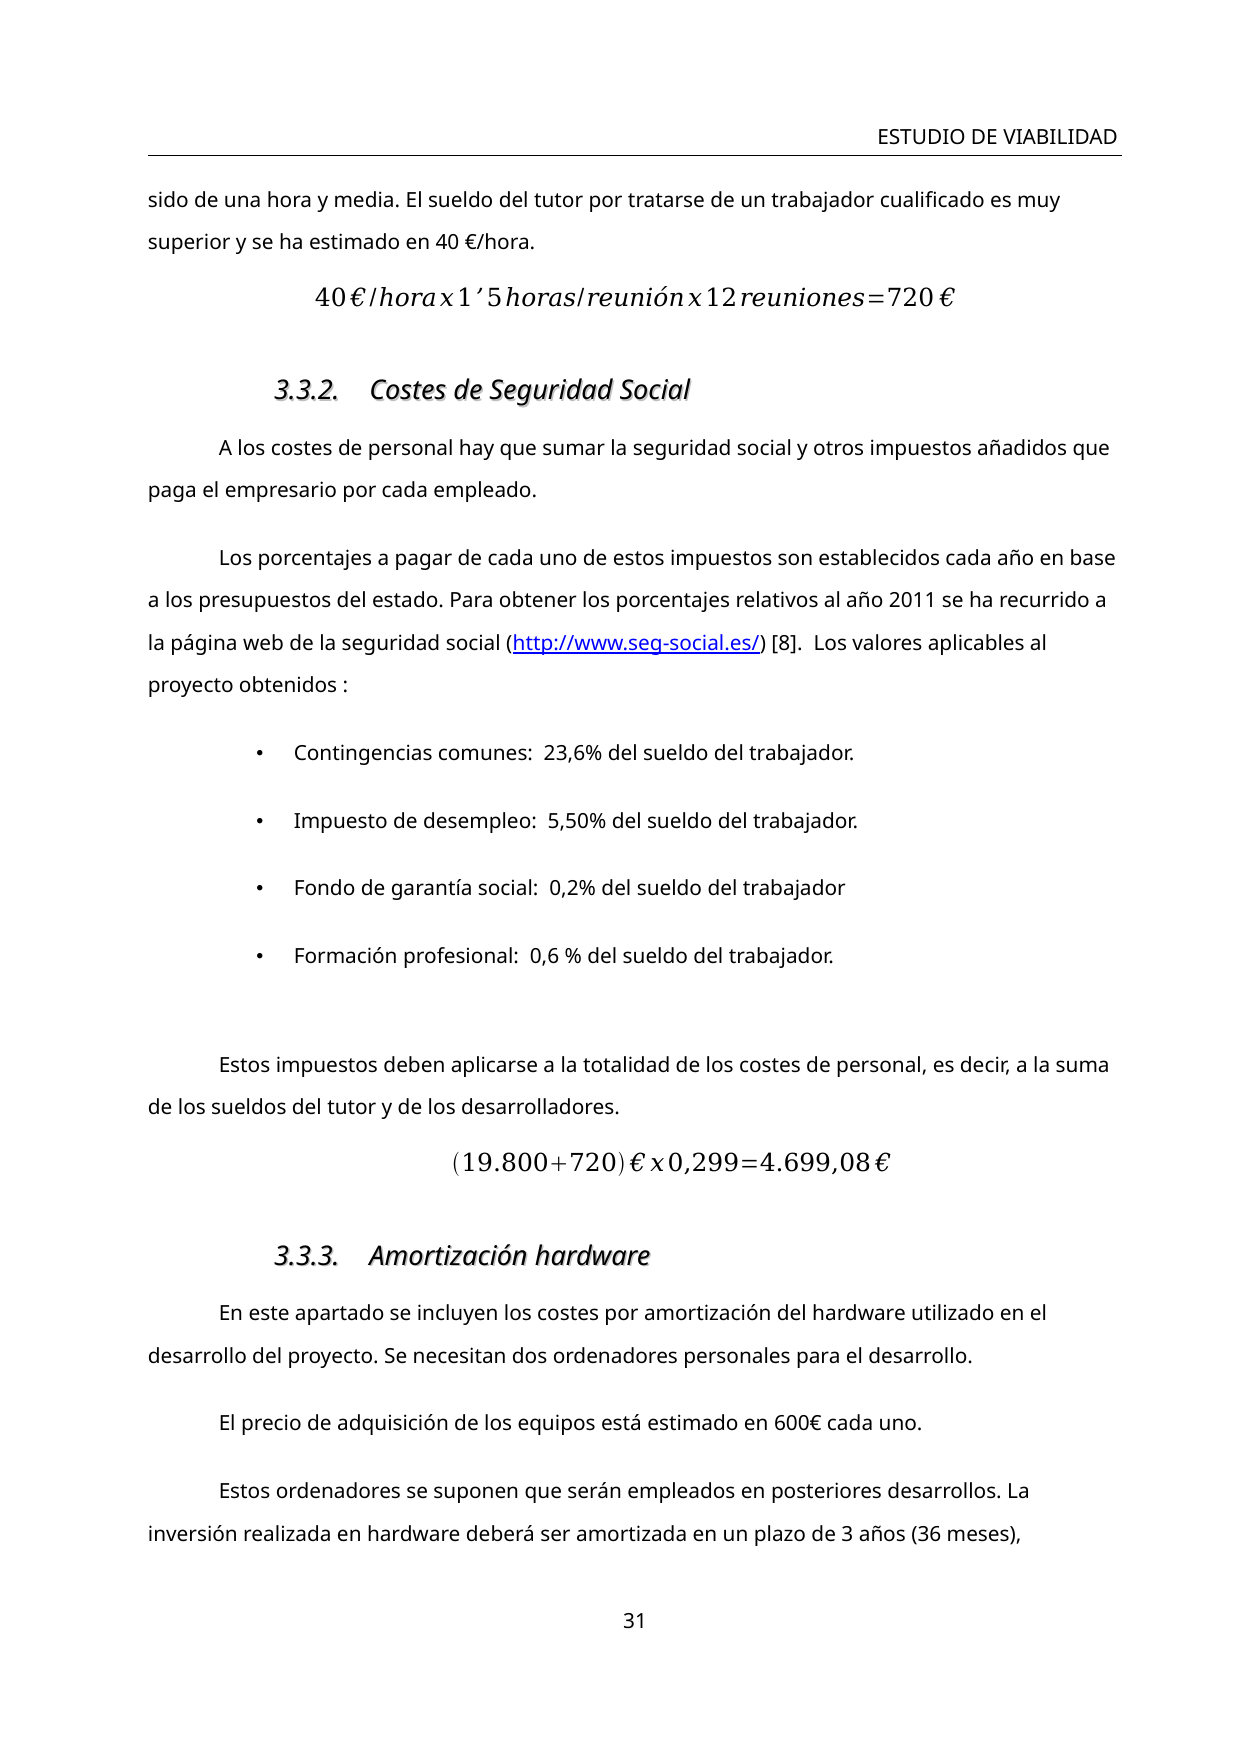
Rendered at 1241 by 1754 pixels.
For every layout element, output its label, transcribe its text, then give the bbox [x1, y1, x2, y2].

list Fondo de garantía social: 0,2% del sueldo del trabajador [185, 873, 1122, 902]
list Formación profesional: 0,6 % del sueldo del trabajador. [185, 941, 1122, 969]
text Estos ordenadores se suponen que serán empleados en posteriores desarrollos. La inversión realizada en hardware deberá ser amortizada en un plazo de 3 años (36 meses), [148, 1476, 1122, 1547]
text El precio de adquisición de los equipos está estimado en 600€ cada uno. [148, 1408, 1122, 1437]
text A los costes de personal hay que sumar la seguridad social y otros impuestos añadidos que paga el empresario por cada empleado. [148, 433, 1122, 504]
text Los porcentajes a pagar de cada uno de estos impuestos son establecidos cada año en base a los presupuestos del estado. Para obtener los porcentajes relativos al año 2011 se ha recurrido a la página web de la seguridad social (http://www.seg-social.es/) [8]. Los valores aplicables al proyecto obtenidos : [148, 543, 1122, 699]
text sido de una hora y media. El sueldo del tutor por tratarse de un trabajador cualificado es muy superior y se ha estimado en 40 €/hora. [148, 185, 1122, 256]
text En este apartado se incluyen los costes por amortización del hardware utilizado en el desarrollo del proyecto. Se necesitan dos ordenadores personales para el desarrollo. [148, 1298, 1122, 1369]
subtitle Costes de Seguridad Social [339, 371, 1122, 408]
list Contingencias comunes: 23,6% del sueldo del trabajador. [185, 738, 1122, 767]
subtitle Amortización hardware [339, 1236, 1122, 1273]
list Impuesto de desempleo: 5,50% del sueldo del trabajador. [185, 806, 1122, 834]
text Estos impuestos deben aplicarse a la totalidad de los costes de personal, es decir, a la suma de los sueldos del tutor y de los desarrolladores. [148, 1050, 1122, 1121]
